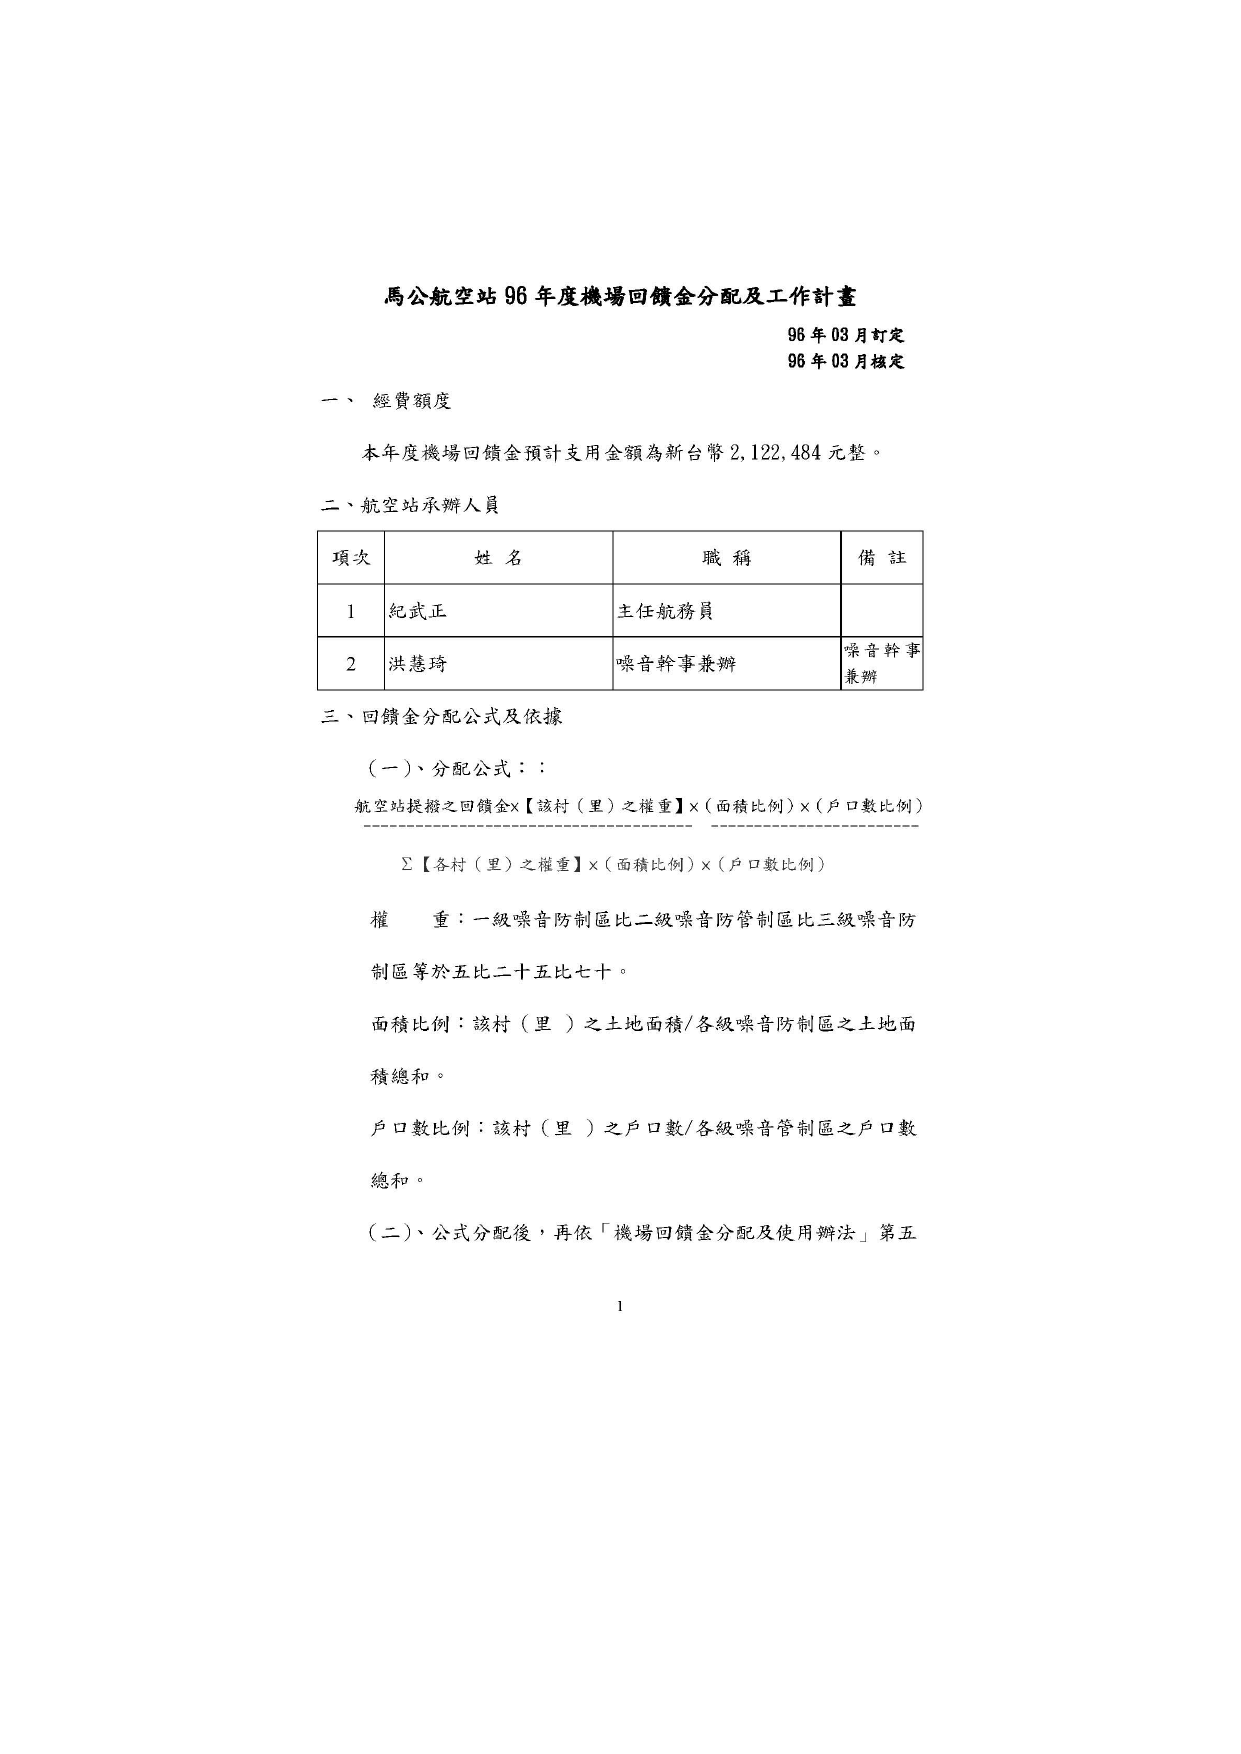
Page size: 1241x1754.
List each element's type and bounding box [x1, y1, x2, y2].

picture [189, 166, 1051, 1386]
